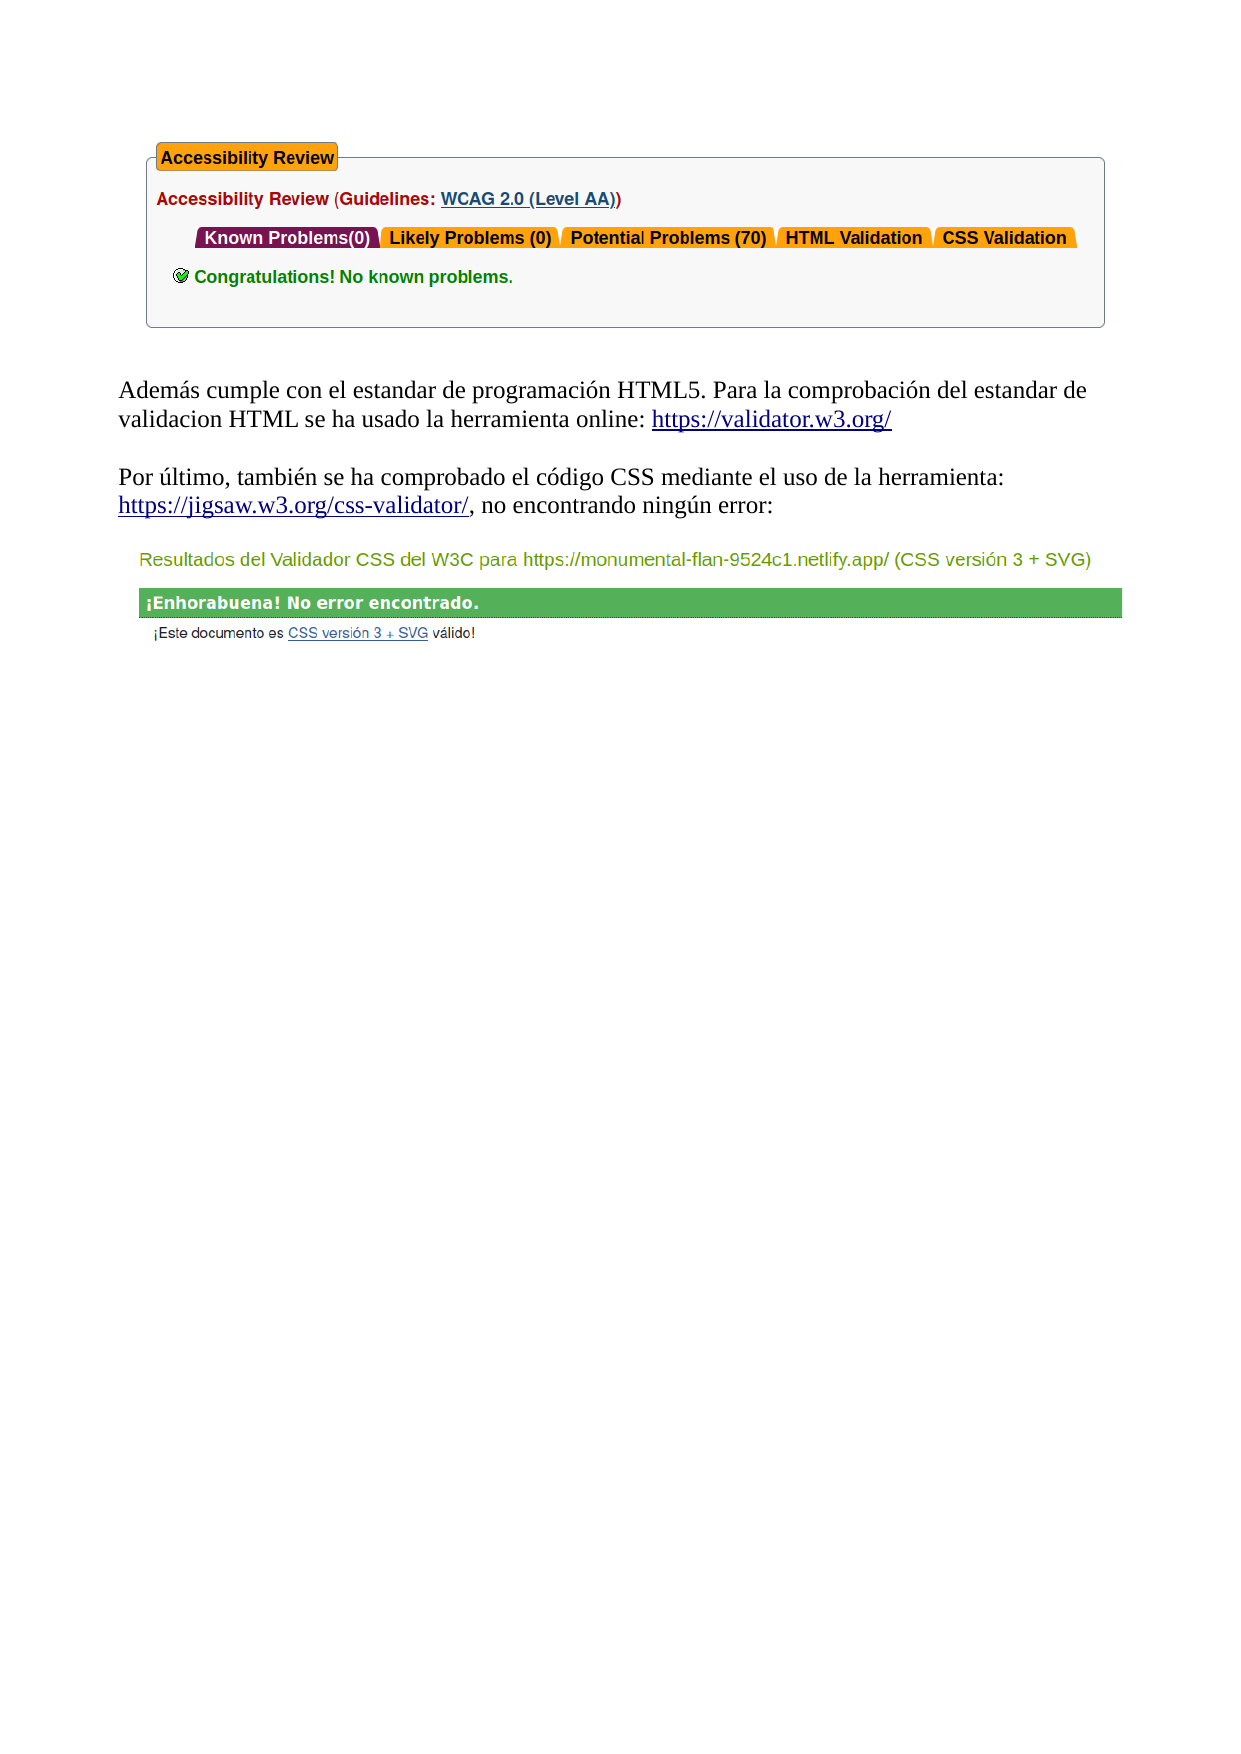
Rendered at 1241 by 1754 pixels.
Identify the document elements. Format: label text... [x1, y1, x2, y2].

text Además cumple con el estandar de programación HTML5. Para la comprobación del estandar de validacion HTML se ha usado la herramienta online: https://validator.w3.org/ [118, 376, 1122, 433]
picture [118, 127, 1123, 347]
text Por último, también se ha comprobado el código CSS mediante el uso de la herramienta: https://jigsaw.w3.org/css-validator/, no encontrando ningún error: [118, 462, 1122, 519]
picture [118, 519, 1123, 649]
